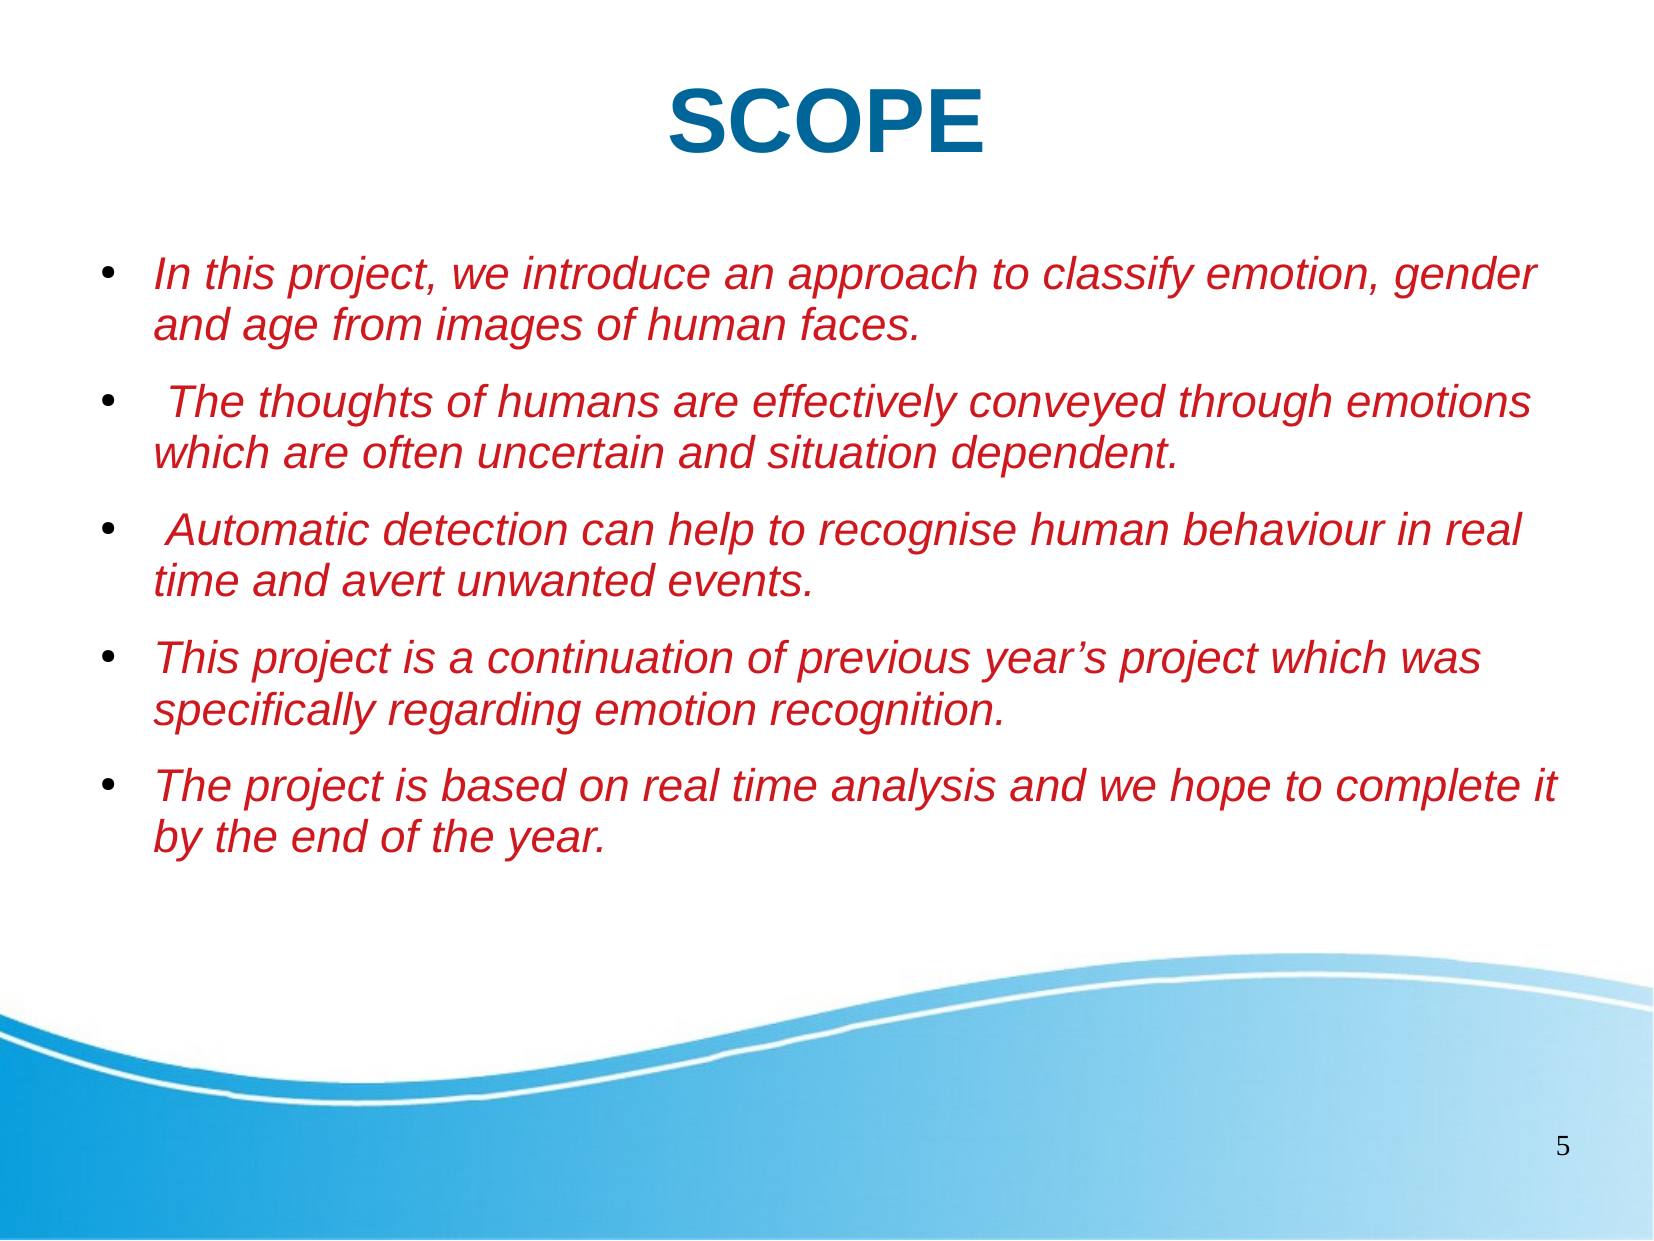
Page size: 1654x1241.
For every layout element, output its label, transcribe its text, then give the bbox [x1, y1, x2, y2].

list In this project, we introduce an approach to classify emotion, gender and age from images of human faces. The thoughts of humans are effectively conveyed through emotions which are often uncertain and situation dependent. Automatic detection can help to recognise human behaviour in real time and avert unwanted events. This project is a continuation of previous year’s project which was specifically regarding emotion recognition. The project is based on real time analysis and we hope to complete it by the end of the year. [82, 248, 1571, 1010]
title SCOPE [82, 17, 1571, 225]
picture [0, 952, 1654, 1240]
